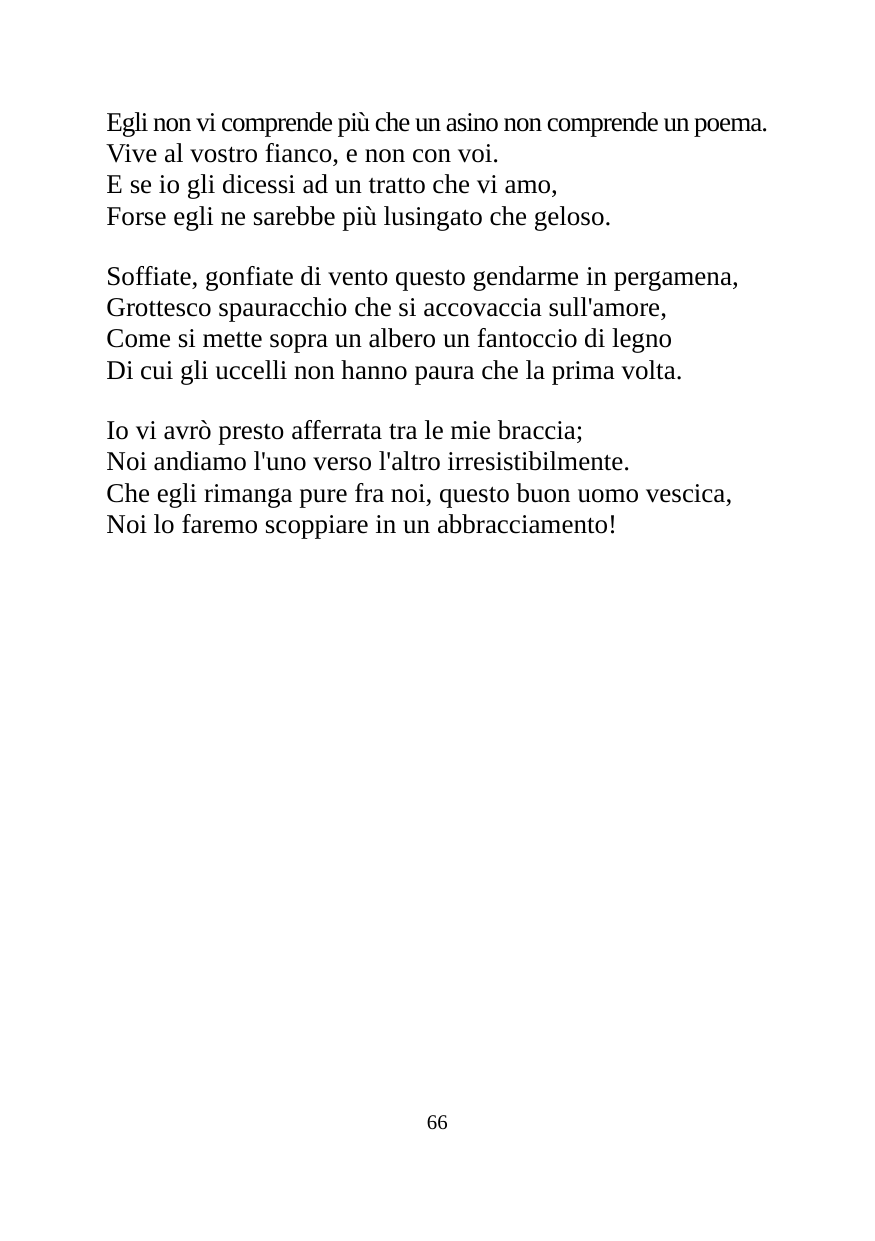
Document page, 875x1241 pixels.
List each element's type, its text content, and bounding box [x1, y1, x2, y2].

text Egli non vi comprende più che un asino non comprende un poema. Vive al vostro fianco, e non con voi. E se io gli dicessi ad un tratto che vi amo, Forse egli ne sarebbe più lusingato che geloso. [106, 106, 768, 231]
text Io vi avrò presto afferrata tra le mie braccia; Noi andiamo l'uno verso l'altro irresistibilmente. Che egli rimanga pure fra noi, questo buon uomo vescica, Noi lo faremo scoppiare in un abbracciamento! [106, 414, 768, 539]
text Soffiate, gonfiate di vento questo gendarme in pergamena, Grottesco spauracchio che si accovaccia sull'amore, Come si mette sopra un albero un fantoccio di legno Di cui gli uccelli non hanno paura che la prima volta. [106, 260, 768, 385]
